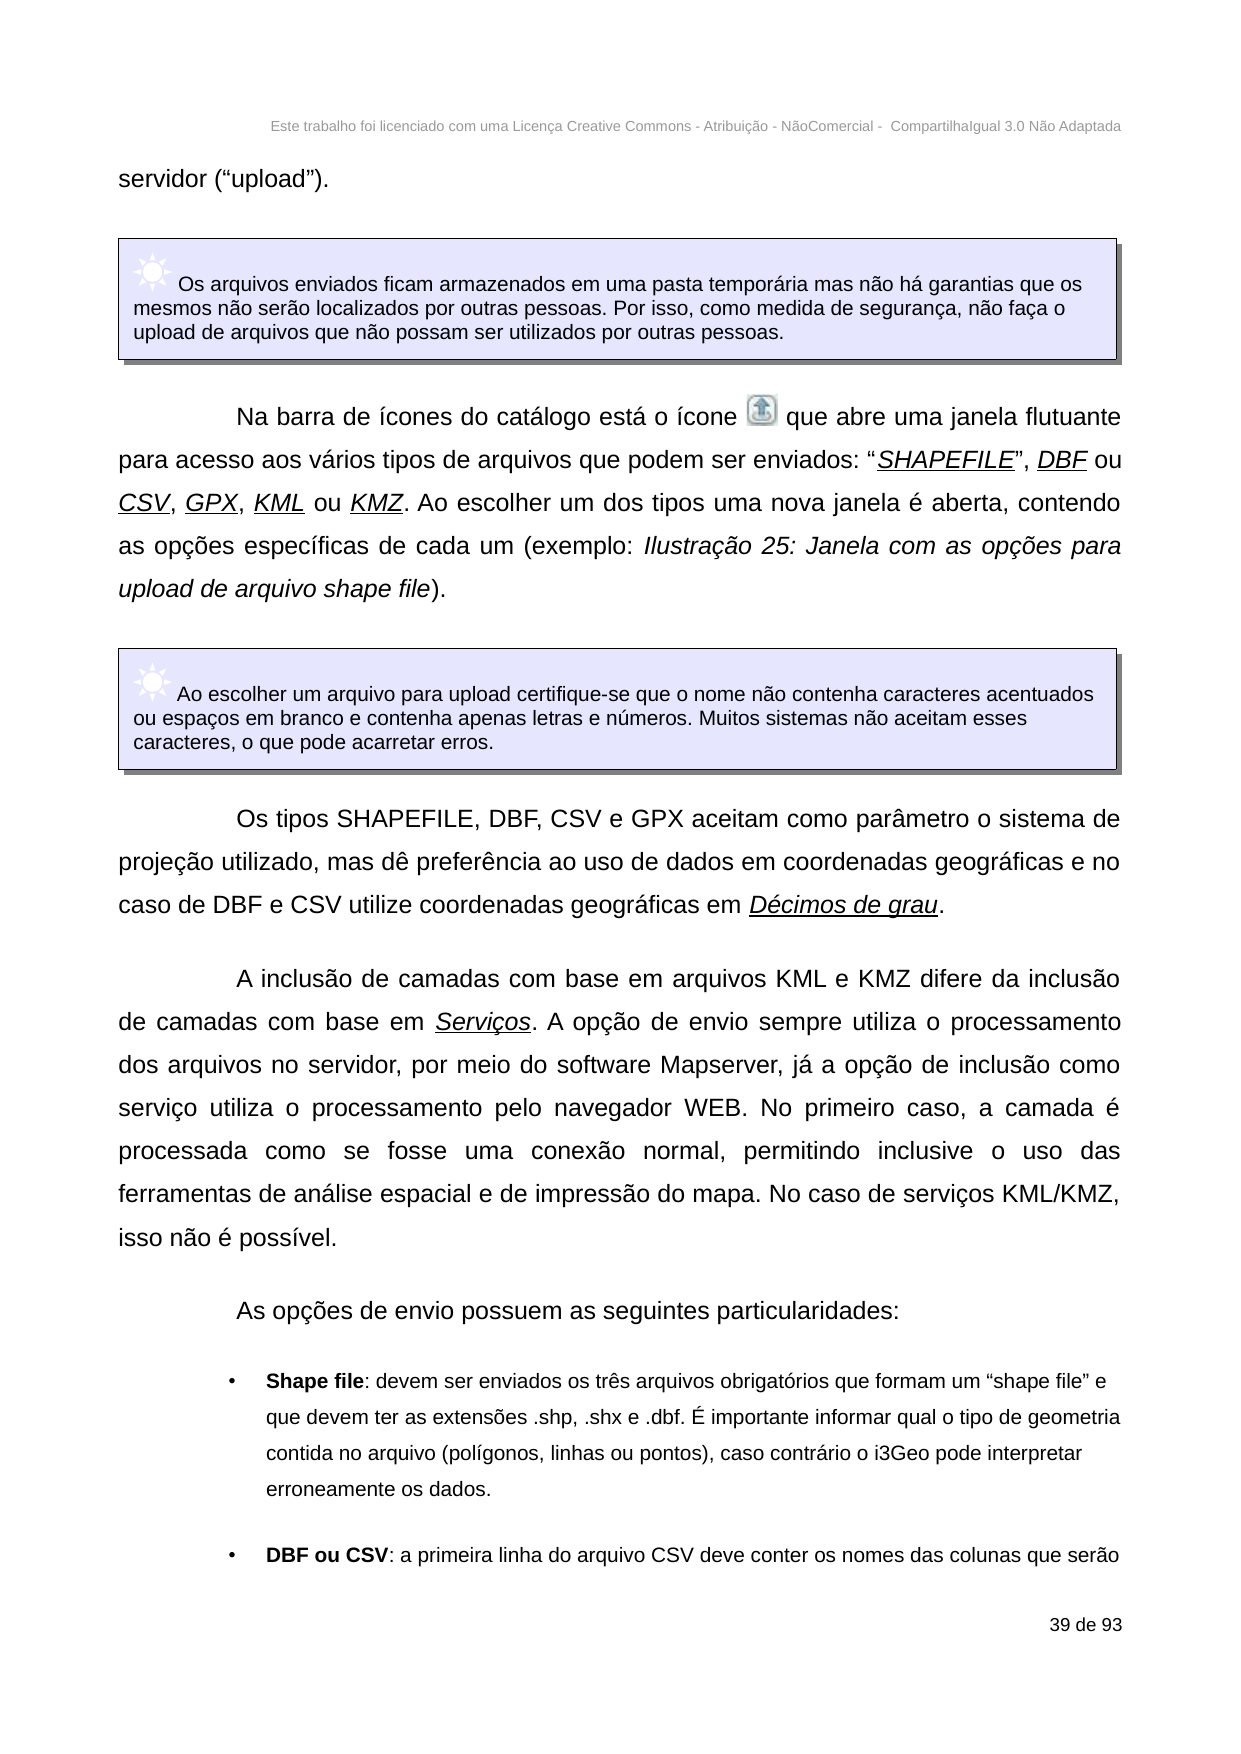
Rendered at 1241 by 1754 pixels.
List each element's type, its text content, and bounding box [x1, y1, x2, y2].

picture [746, 394, 778, 426]
picture [149, 693, 156, 702]
text As opções de envio possuem as seguintes particularidades: [118, 1296, 1122, 1324]
text Ao escolher um arquivo para upload certifique-se que o nome não contenha caracteres acentuados ou espaços em branco e contenha apenas letras e números. Muitos sistemas não aceitam esses caracteres, o que pode acarretar erros. [119, 649, 1116, 769]
list Shape file: devem ser enviados os três arquivos obrigatórios que formam um “shape file” e que devem ter as extensões .shp, .shx e .dbf. É importante informar qual o tipo de geometria contida no arquivo (polígonos, linhas ou pontos), caso contrário o i3Geo pode interpretar erroneamente os dados. [228, 1369, 1122, 1501]
picture [138, 688, 147, 696]
text Na barra de ícones do catálogo está o ícone que abre uma janela flutuante para acesso aos vários tipos de arquivos que podem ser enviados: “SHAPEFILE”, DBF ou CSV, GPX, KML ou KMZ. Ao escolher um dos tipos uma nova janela é aberta, contendo as opções específicas de cada um (exemplo: Ilustração 25: Janela com as opções para upload de arquivo shape file). [118, 394, 1122, 603]
picture [149, 252, 156, 261]
picture [133, 679, 141, 685]
text A inclusão de camadas com base em arquivos KML e KMZ difere da inclusão de camadas com base em Serviços. A opção de envio sempre utiliza o processamento dos arquivos no servidor, por meio do software Mapserver, já a opção de inclusão como serviço utiliza o processamento pelo navegador WEB. No primeiro caso, a camada é processada como se fosse uma conexão normal, permitindo inclusive o uso das ferramentas de análise espacial e de impressão do mapa. No caso de serviços KML/KMZ, isso não é possível. [118, 964, 1122, 1251]
picture [138, 668, 167, 696]
text Os arquivos enviados ficam armazenados em uma pasta temporária mas não há garantias que os mesmos não serão localizados por outras pessoas. Por isso, como medida de segurança, não faça o upload de arquivos que não possam ser utilizados por outras pessoas. [119, 239, 1116, 359]
picture [138, 258, 167, 286]
text servidor (“upload”). [118, 164, 1122, 193]
picture [164, 679, 173, 685]
picture [149, 283, 156, 292]
picture [164, 269, 173, 275]
text Os tipos SHAPEFILE, DBF, CSV e GPX aceitam como parâmetro o sistema de projeção utilizado, mas dê preferência ao uso de dados em coordenadas geográficas e no caso de DBF e CSV utilize coordenadas geográficas em Décimos de grau. [118, 804, 1122, 919]
picture [149, 662, 156, 671]
picture [133, 269, 141, 275]
list DBF ou CSV: a primeira linha do arquivo CSV deve conter os nomes das colunas que serão [228, 1543, 1122, 1567]
